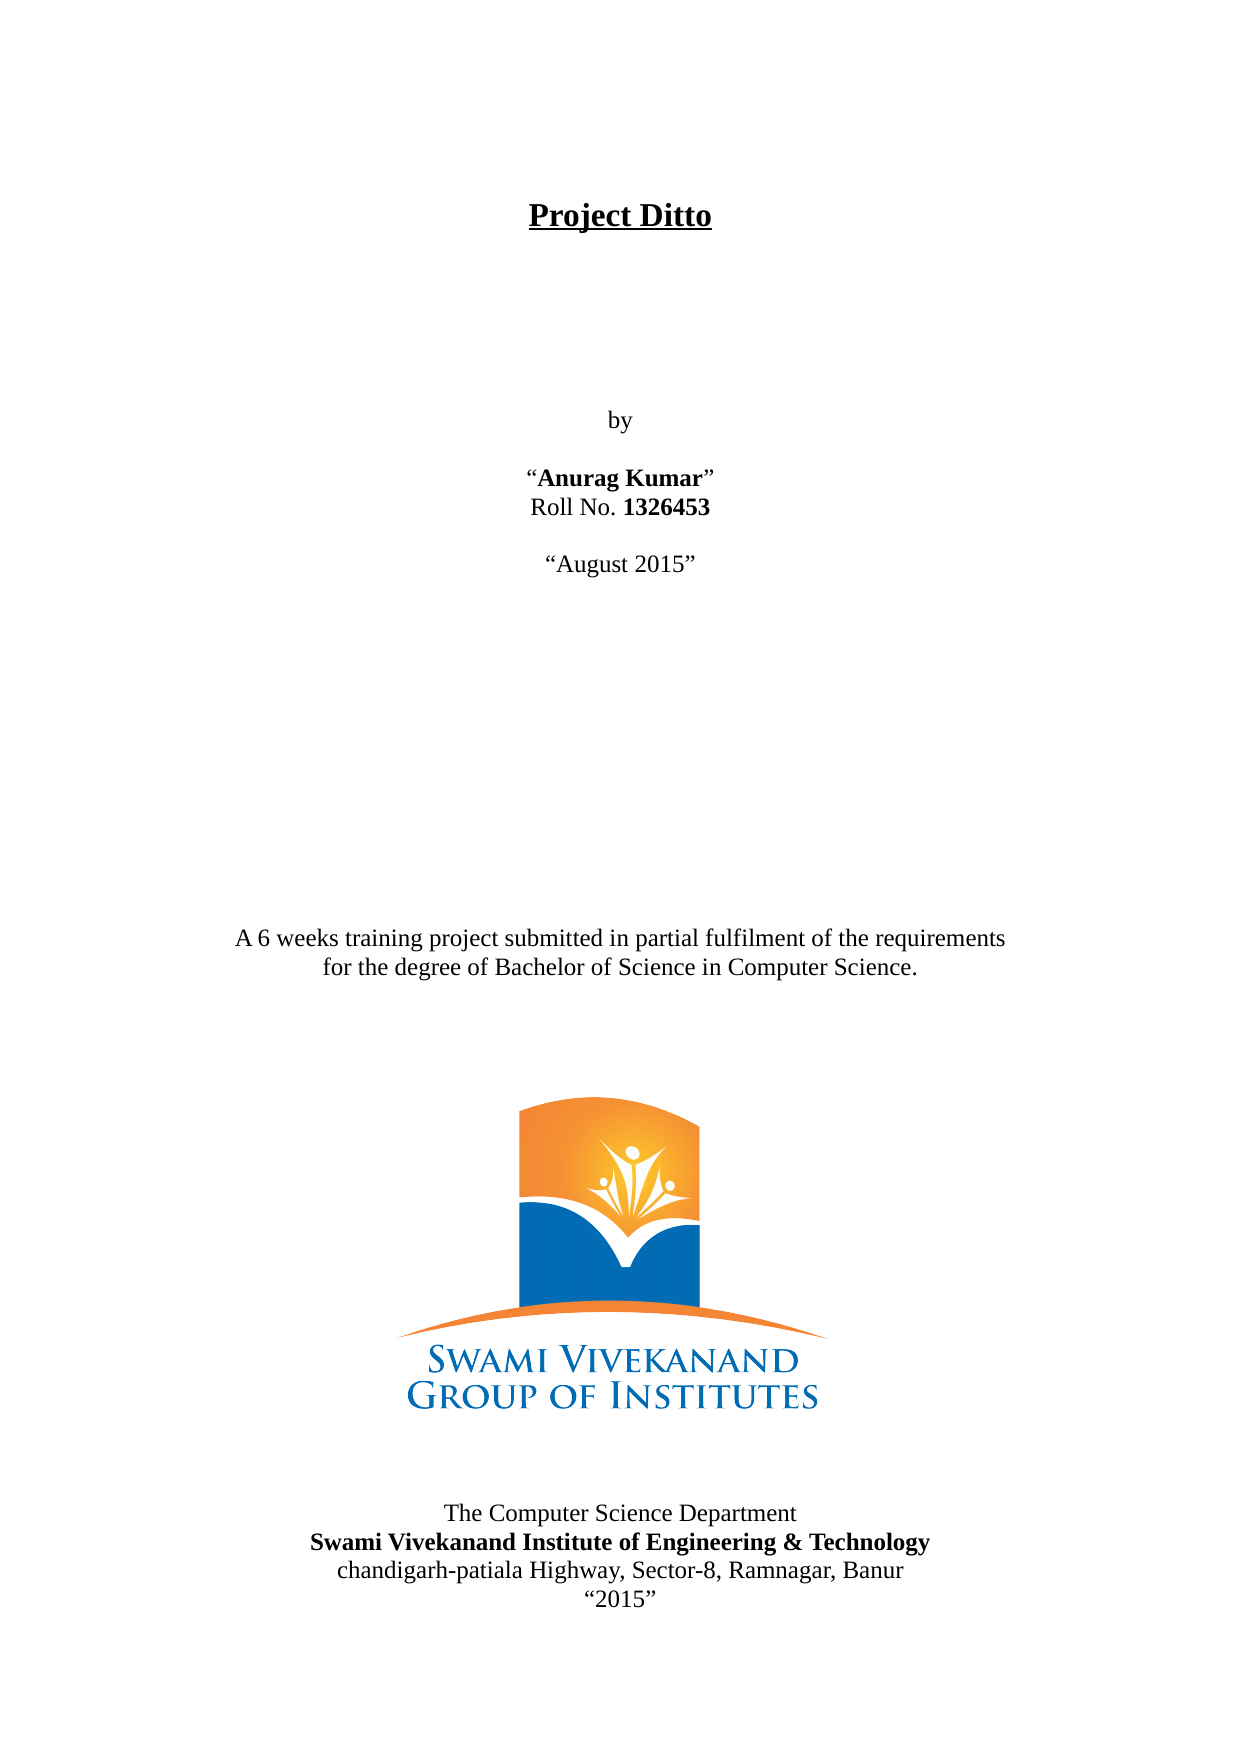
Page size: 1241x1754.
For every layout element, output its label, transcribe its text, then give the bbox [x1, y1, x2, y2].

text “August 2015” [118, 549, 1122, 578]
text Project Ditto [118, 195, 1122, 233]
text The Computer Science Department [118, 1498, 1122, 1527]
text “2015” [118, 1584, 1122, 1613]
text by [118, 406, 1122, 434]
picture [394, 1097, 831, 1409]
text Roll No. 1326453 [118, 492, 1122, 521]
text chandigarh-patiala Highway, Sector-8, Ramnagar, Banur [118, 1556, 1122, 1584]
text for the degree of Bachelor of Science in Computer Science. [118, 952, 1122, 981]
text A 6 weeks training project submitted in partial fulfilment of the requirements [118, 923, 1122, 952]
text “Anurag Kumar” [118, 463, 1122, 492]
text Swami Vivekanand Institute of Engineering & Technology [118, 1527, 1122, 1556]
